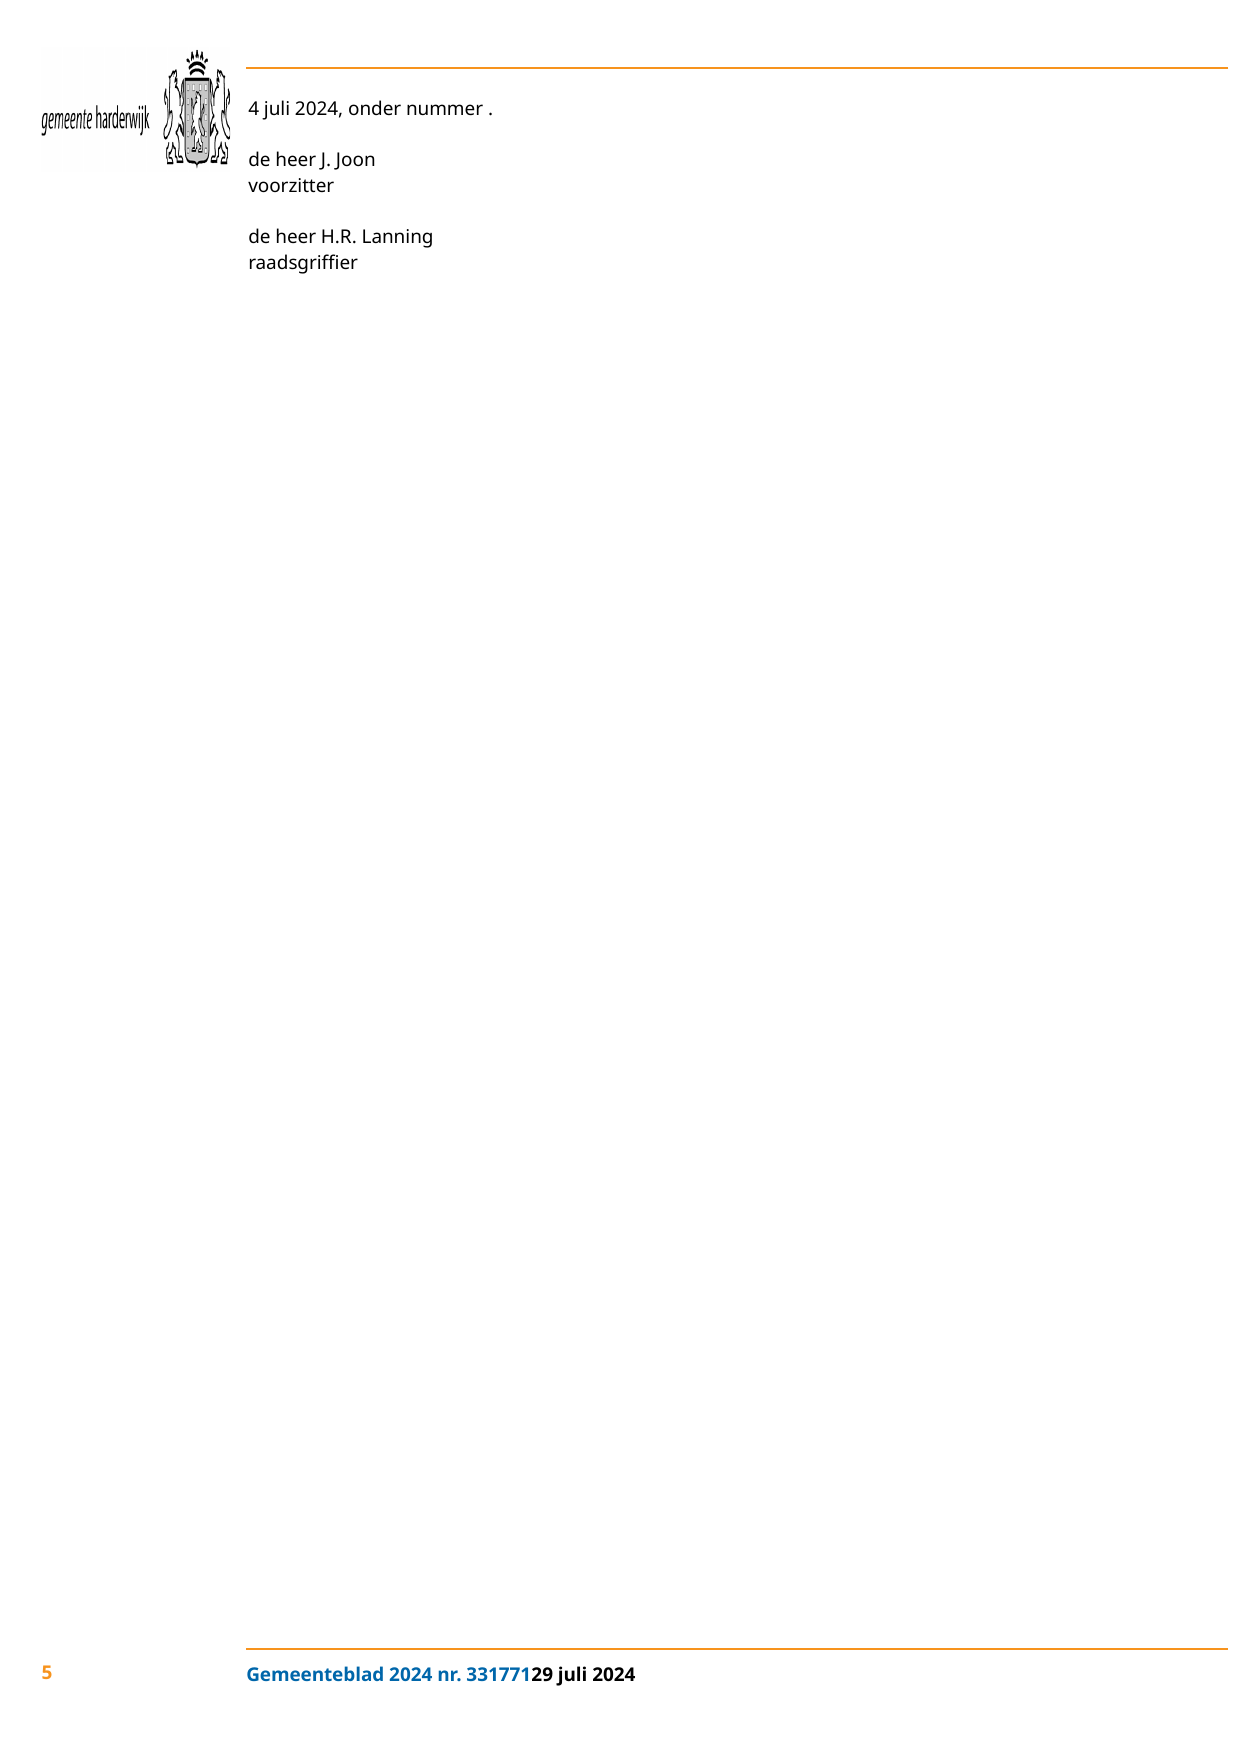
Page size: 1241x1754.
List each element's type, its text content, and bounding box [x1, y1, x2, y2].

text voorzitter [248, 172, 1152, 198]
text raadsgriffier [248, 249, 1152, 275]
text de heer J. Joon [248, 146, 1152, 172]
text de heer H.R. Lanning [248, 223, 1152, 249]
text 4 juli 2024, onder nummer . [248, 95, 1152, 121]
picture [41, 47, 231, 172]
